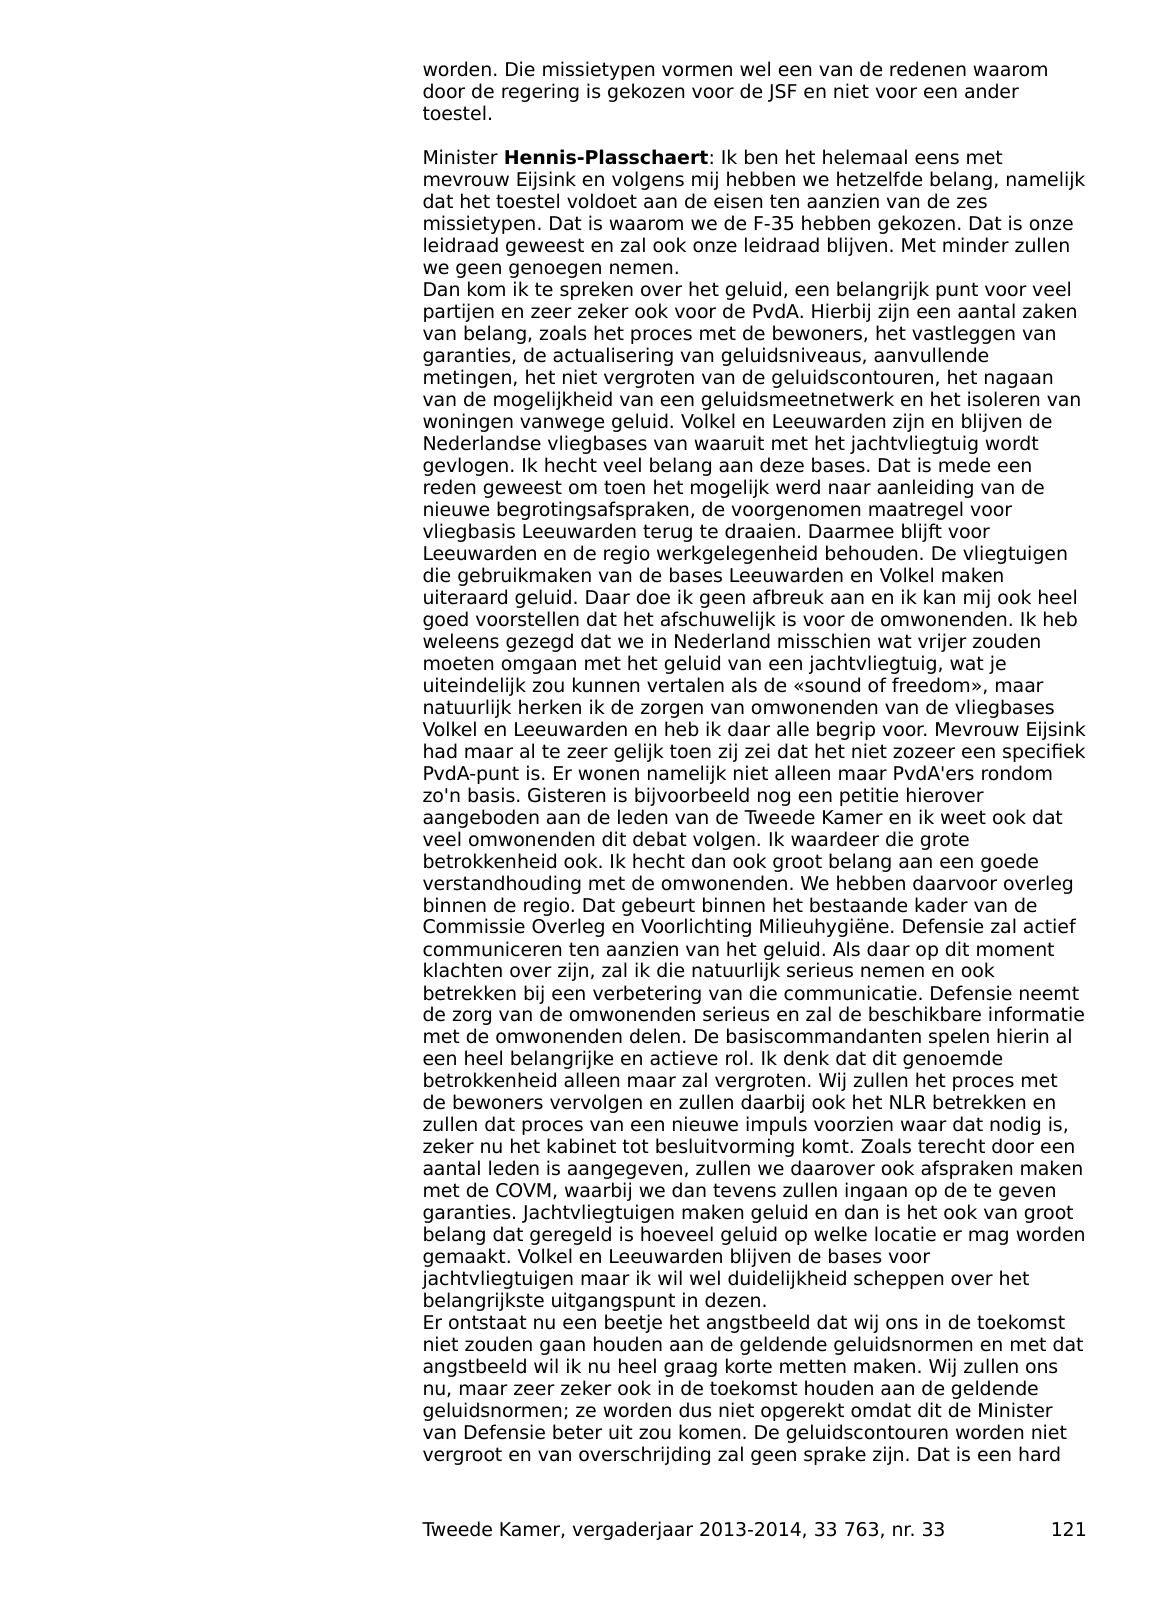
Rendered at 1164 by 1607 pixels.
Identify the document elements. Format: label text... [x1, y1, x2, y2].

text worden. Die missietypen vormen wel een van de redenen waarom door de regering is gekozen voor de JSF en niet voor een ander toestel. [422, 59, 1087, 125]
text Dan kom ik te spreken over het geluid, een belangrijk punt voor veel partijen en zeer zeker ook voor de PvdA. Hierbij zijn een aantal zaken van belang, zoals het proces met de bewoners, het vastleggen van garanties, de actualisering van geluidsniveaus, aanvullende metingen, het niet vergroten van de geluidscontouren, het nagaan van de mogelijkheid van een geluidsmeetnetwerk en het isoleren van woningen vanwege geluid. Volkel en Leeuwarden zijn en blijven de Nederlandse vliegbases van waaruit met het jachtvliegtuig wordt gevlogen. Ik hecht veel belang aan deze bases. Dat is mede een reden geweest om toen het mogelijk werd naar aanleiding van de nieuwe begrotingsafspraken, de voorgenomen maatregel voor vliegbasis Leeuwarden terug te draaien. Daarmee blijft voor Leeuwarden en de regio werkgelegenheid behouden. De vliegtuigen die gebruikmaken van de bases Leeuwarden en Volkel maken uiteraard geluid. Daar doe ik geen afbreuk aan en ik kan mij ook heel goed voorstellen dat het afschuwelijk is voor de omwonenden. Ik heb weleens gezegd dat we in Nederland misschien wat vrijer zouden moeten omgaan met het geluid van een jachtvliegtuig, wat je uiteindelijk zou kunnen vertalen als de «sound of freedom», maar natuurlijk herken ik de zorgen van omwonenden van de vliegbases Volkel en Leeuwarden en heb ik daar alle begrip voor. Mevrouw Eijsink had maar al te zeer gelijk toen zij zei dat het niet zozeer een specifiek PvdA-punt is. Er wonen namelijk niet alleen maar PvdA'ers rondom zo'n basis. Gisteren is bijvoorbeeld nog een petitie hierover aangeboden aan de leden van de Tweede Kamer en ik weet ook dat veel omwonenden dit debat volgen. Ik waardeer die grote betrokkenheid ook. Ik hecht dan ook groot belang aan een goede verstandhouding met de omwonenden. We hebben daarvoor overleg binnen de regio. Dat gebeurt binnen het bestaande kader van de Commissie Overleg en Voorlichting Milieuhygiëne. Defensie zal actief communiceren ten aanzien van het geluid. Als daar op dit moment klachten over zijn, zal ik die natuurlijk serieus nemen en ook betrekken bij een verbetering van die communicatie. Defensie neemt de zorg van de omwonenden serieus en zal de beschikbare informatie met de omwonenden delen. De basiscommandanten spelen hierin al een heel belangrijke en actieve rol. Ik denk dat dit genoemde betrokkenheid alleen maar zal vergroten. Wij zullen het proces met de bewoners vervolgen en zullen daarbij ook het NLR betrekken en zullen dat proces van een nieuwe impuls voorzien waar dat nodig is, zeker nu het kabinet tot besluitvorming komt. Zoals terecht door een aantal leden is aangegeven, zullen we daarover ook afspraken maken met de COVM, waarbij we dan tevens zullen ingaan op de te geven garanties. Jachtvliegtuigen maken geluid en dan is het ook van groot belang dat geregeld is hoeveel geluid op welke locatie er mag worden gemaakt. Volkel en Leeuwarden blijven de bases voor jachtvliegtuigen maar ik wil wel duidelijkheid scheppen over het belangrijkste uitgangspunt in dezen. [422, 279, 1087, 1312]
text Er ontstaat nu een beetje het angstbeeld dat wij ons in de toekomst niet zouden gaan houden aan de geldende geluidsnormen en met dat angstbeeld wil ik nu heel graag korte metten maken. Wij zullen ons nu, maar zeer zeker ook in de toekomst houden aan de geldende geluidsnormen; ze worden dus niet opgerekt omdat dit de Minister van Defensie beter uit zou komen. De geluidscontouren worden niet vergroot en van overschrijding zal geen sprake zijn. Dat is een hard [422, 1312, 1087, 1466]
text Minister Hennis-Plasschaert: Ik ben het helemaal eens met mevrouw Eijsink en volgens mij hebben we hetzelfde belang, namelijk dat het toestel voldoet aan de eisen ten aanzien van de zes missietypen. Dat is waarom we de F-35 hebben gekozen. Dat is onze leidraad geweest en zal ook onze leidraad blijven. Met minder zullen we geen genoegen nemen. [422, 147, 1087, 279]
